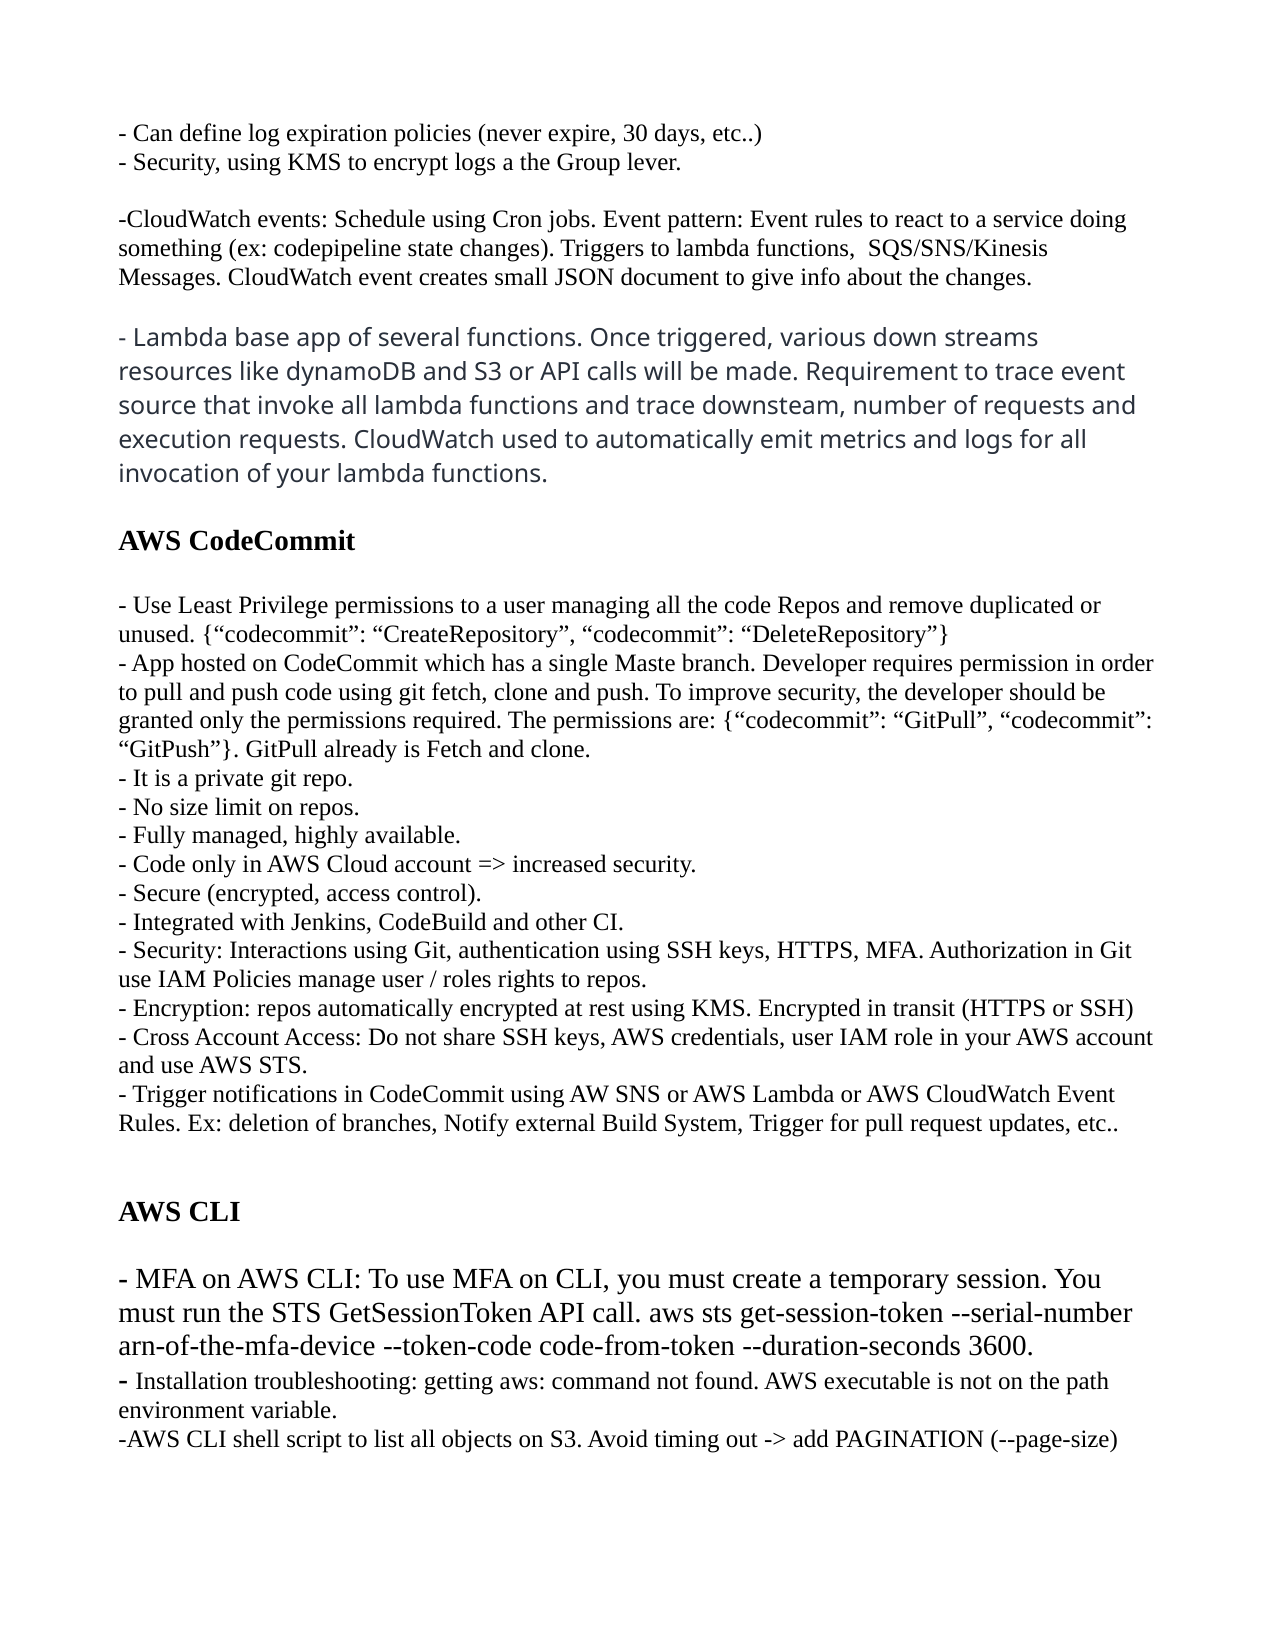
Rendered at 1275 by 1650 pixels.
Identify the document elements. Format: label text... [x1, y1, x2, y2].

text - Trigger notifications in CodeCommit using AW SNS or AWS Lambda or AWS CloudWatch Event Rules. Ex: deletion of branches, Notify external Build System, Trigger for pull request updates, etc.. [118, 1079, 1157, 1137]
text AWS CodeCommit [118, 523, 1157, 557]
text - Encryption: repos automatically encrypted at rest using KMS. Encrypted in transit (HTTPS or SSH) [118, 993, 1157, 1022]
text -AWS CLI shell script to list all objects on S3. Avoid timing out -> add PAGINATION (--page-size) [118, 1424, 1157, 1453]
text AWS CLI [118, 1194, 1157, 1228]
text - Can define log expiration policies (never expire, 30 days, etc..) [118, 118, 1157, 147]
text -CloudWatch events: Schedule using Cron jobs. Event pattern: Event rules to react to a service doing something (ex: codepipeline state changes). Triggers to lambda functions, SQS/SNS/Kinesis Messages. CloudWatch event creates small JSON document to give info about the changes. [118, 204, 1157, 291]
text - Fully managed, highly available. [118, 820, 1157, 849]
text - MFA on AWS CLI: To use MFA on CLI, you must create a temporary session. You must run the STS GetSessionToken API call. aws sts get-session-token --serial-number arn-of-the-mfa-device --token-code code-from-token --duration-seconds 3600. [118, 1261, 1157, 1362]
text - Security: Interactions using Git, authentication using SSH keys, HTTPS, MFA. Authorization in Git use IAM Policies manage user / roles rights to repos. [118, 935, 1157, 993]
text - Installation troubleshooting: getting aws: command not found. AWS executable is not on the path environment variable. [118, 1362, 1157, 1424]
text - Use Least Privilege permissions to a user managing all the code Repos and remove duplicated or unused. {“codecommit”: “CreateRepository”, “codecommit”: “DeleteRepository”} [118, 590, 1157, 648]
text - Integrated with Jenkins, CodeBuild and other CI. [118, 907, 1157, 935]
text - Cross Account Access: Do not share SSH keys, AWS credentials, user IAM role in your AWS account and use AWS STS. [118, 1022, 1157, 1079]
text - No size limit on repos. [118, 792, 1157, 820]
text - It is a private git repo. [118, 763, 1157, 792]
text - Secure (encrypted, access control). [118, 878, 1157, 907]
text - Code only in AWS Cloud account => increased security. [118, 849, 1157, 878]
text - Lambda base app of several functions. Once triggered, various down streams resources like dynamoDB and S3 or API calls will be made. Requirement to trace event source that invoke all lambda functions and trace downsteam, number of requests and execution requests. CloudWatch used to automatically emit metrics and logs for all invocation of your lambda functions. [118, 319, 1157, 490]
text - App hosted on CodeCommit which has a single Maste branch. Developer requires permission in order to pull and push code using git fetch, clone and push. To improve security, the developer should be granted only the permissions required. The permissions are: {“codecommit”: “GitPull”, “codecommit”: “GitPush”}. GitPull already is Fetch and clone. [118, 648, 1157, 763]
text - Security, using KMS to encrypt logs a the Group lever. [118, 147, 1157, 176]
